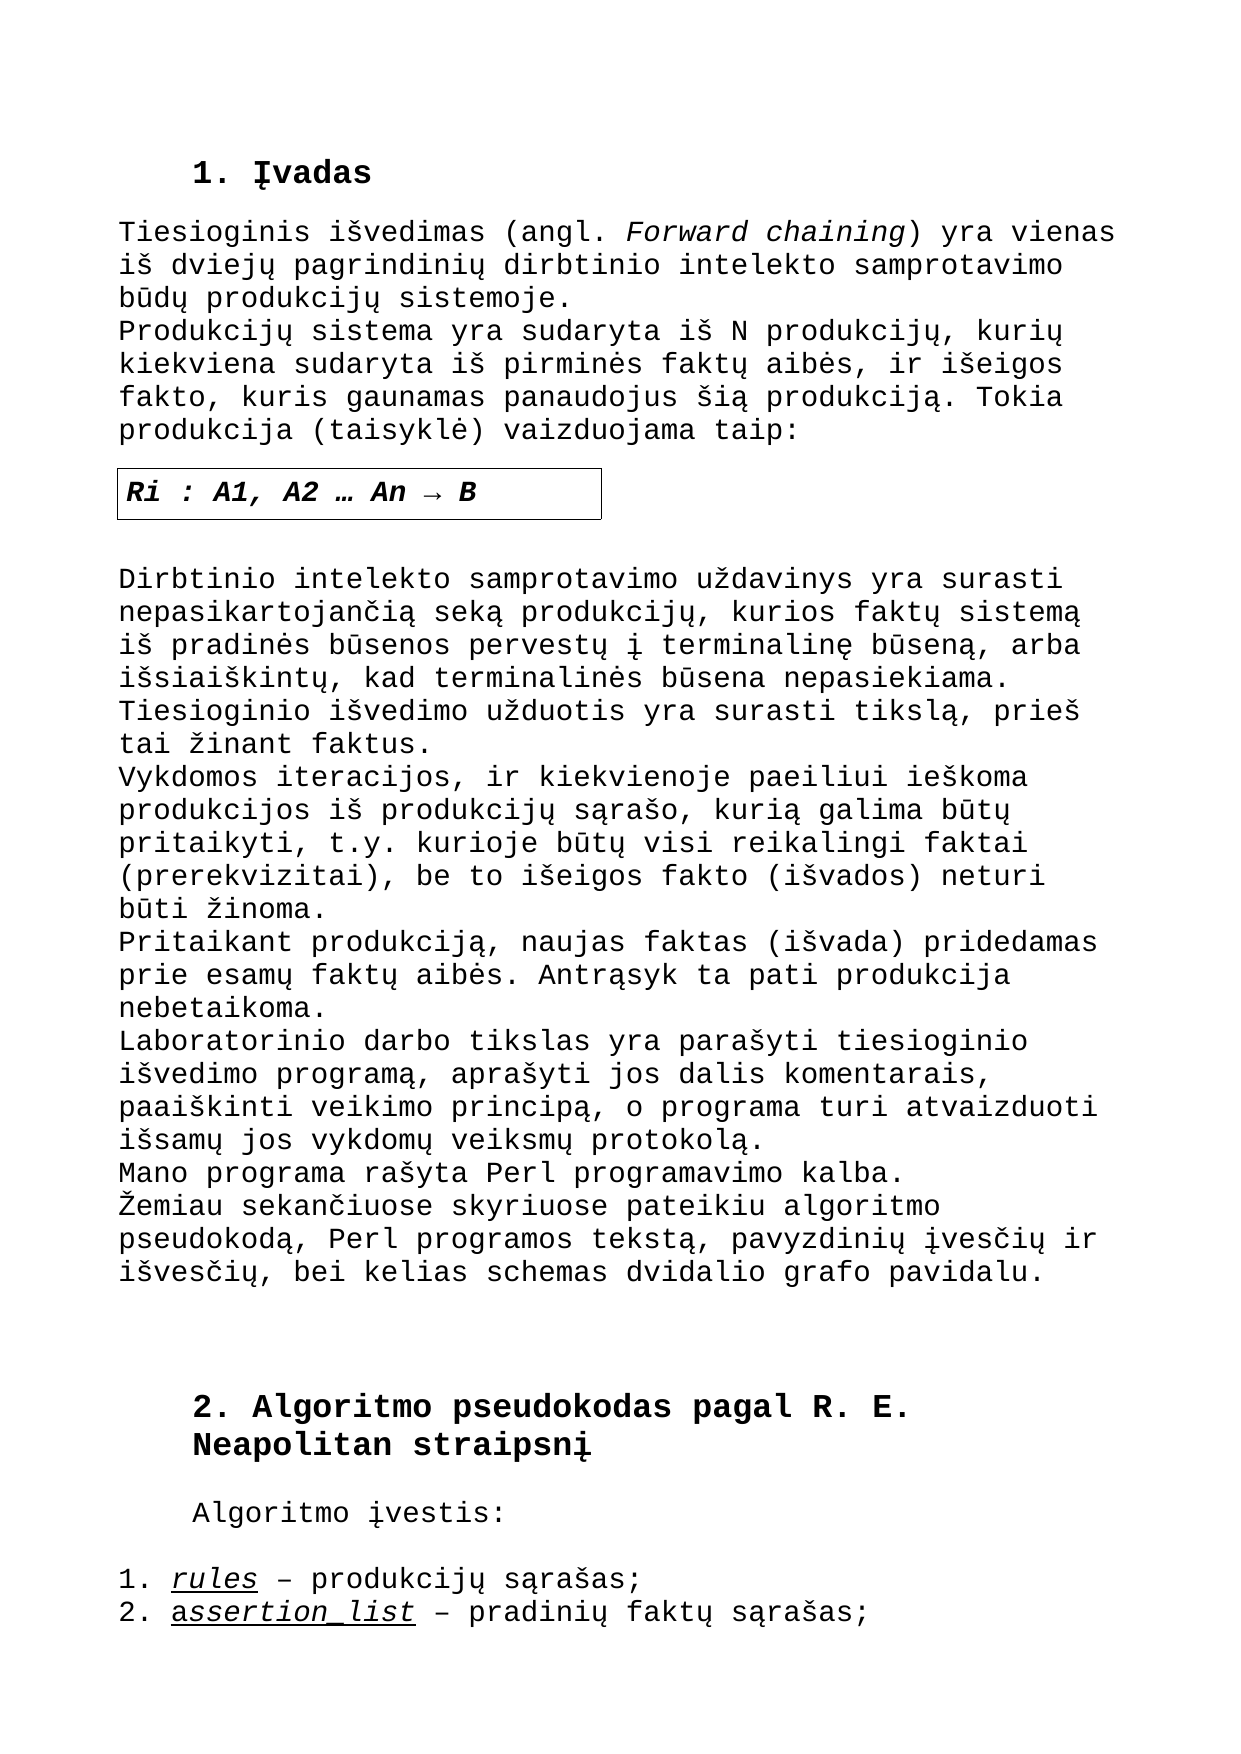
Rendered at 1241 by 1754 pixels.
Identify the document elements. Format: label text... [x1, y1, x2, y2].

text Mano programa rašyta Perl programavimo kalba. [118, 1158, 1122, 1191]
text 1. rules – produkcijų sąrašas; [118, 1564, 1122, 1597]
text Dirbtinio intelekto samprotavimo uždavinys yra surasti nepasikartojančią seką produkcijų, kurios faktų sistemą iš pradinės būsenos pervestų į terminalinę būseną, arba išsiaiškintų, kad terminalinės būsena nepasiekiama. [118, 564, 1122, 696]
text Algoritmo įvestis: [192, 1498, 1122, 1531]
text Produkcijų sistema yra sudaryta iš N produkcijų, kurių kiekviena sudaryta iš pirminės faktų aibės, ir išeigos fakto, kuris gaunamas panaudojus šią produkciją. Tokia produkcija (taisyklė) vaizduojama taip: [118, 316, 1122, 448]
text Laboratorinio darbo tikslas yra parašyti tiesioginio išvedimo programą, aprašyti jos dalis komentarais, paaiškinti veikimo principą, o programa turi atvaizduoti išsamų jos vykdomų veiksmų protokolą. [118, 1026, 1122, 1158]
text Tiesioginis išvedimas (angl. Forward chaining) yra vienas iš dviejų pagrindinių dirbtinio intelekto samprotavimo būdų produkcijų sistemoje. [118, 217, 1122, 316]
text 2. Algoritmo pseudokodas pagal R. E. Neapolitan straipsnį [192, 1389, 1122, 1465]
text Ri : A1, A2 … An → B [126, 477, 592, 510]
text Pritaikant produkciją, naujas faktas (išvada) pridedamas prie esamų faktų aibės. Antrąsyk ta pati produkcija nebetaikoma. [118, 927, 1122, 1026]
text Tiesioginio išvedimo užduotis yra surasti tikslą, prieš tai žinant faktus. [118, 696, 1122, 762]
text Vykdomos iteracijos, ir kiekvienoje paeiliui ieškoma produkcijos iš produkcijų sąrašo, kurią galima būtų pritaikyti, t.y. kurioje būtų visi reikalingi faktai (prerekvizitai), be to išeigos fakto (išvados) neturi būti žinoma. [118, 762, 1122, 927]
text 1. Įvadas [192, 156, 1122, 194]
text 2. assertion_list – pradinių faktų sąrašas; [118, 1597, 1122, 1630]
text Žemiau sekančiuose skyriuose pateikiu algoritmo pseudokodą, Perl programos tekstą, pavyzdinių įvesčių ir išvesčių, bei kelias schemas dvidalio grafo pavidalu. [118, 1191, 1122, 1291]
